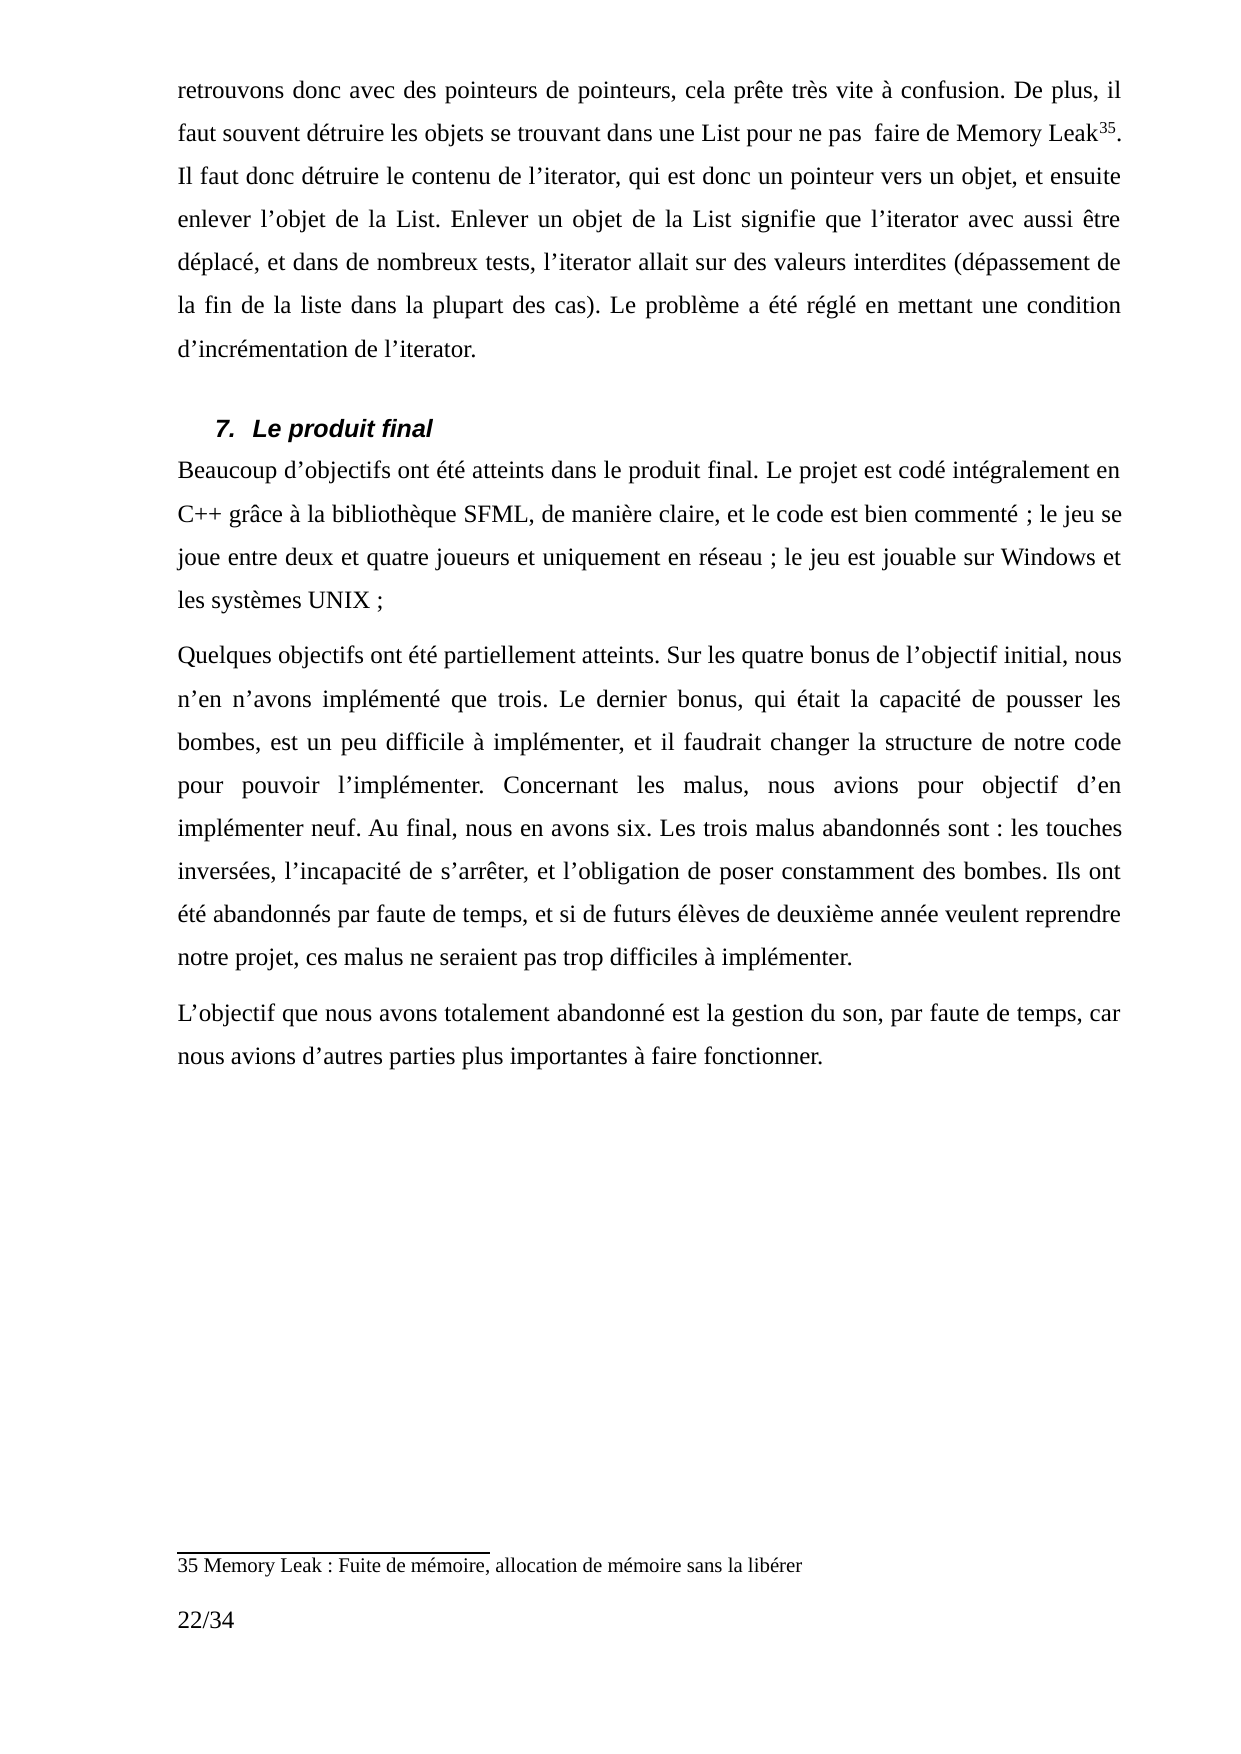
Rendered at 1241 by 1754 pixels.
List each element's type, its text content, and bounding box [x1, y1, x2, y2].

text Memory Leak : Fuite de mémoire, allocation de mémoire sans la libérer [177, 1553, 1122, 1577]
text Beaucoup d’objectifs ont été atteints dans le produit final. Le projet est codé intégralement en C++ grâce à la bibliothèque SFML, de manière claire, et le code est bien commenté ; le jeu se joue entre deux et quatre joueurs et uniquement en réseau ; le jeu est jouable sur Windows et les systèmes UNIX ; [177, 456, 1122, 614]
text Quelques objectifs ont été partiellement atteints. Sur les quatre bonus de l’objectif initial, nous n’en n’avons implémenté que trois. Le dernier bonus, qui était la capacité de pousser les bombes, est un peu difficile à implémenter, et il faudrait changer la structure de notre code pour pouvoir l’implémenter. Concernant les malus, nous avions pour objectif d’en implémenter neuf. Au final, nous en avons six. Les trois malus abandonnés sont : les touches inversées, l’incapacité de s’arrêter, et l’obligation de poser constamment des bombes. Ils ont été abandonnés par faute de temps, et si de futurs élèves de deuxième année veulent reprendre notre projet, ces malus ne seraient pas trop difficiles à implémenter. [177, 641, 1122, 971]
text retrouvons donc avec des pointeurs de pointeurs, cela prête très vite à confusion. De plus, il faut souvent détruire les objets se trouvant dans une List pour ne pas faire de Memory Leak. Il faut donc détruire le contenu de l’iterator, qui est donc un pointeur vers un objet, et ensuite enlever l’objet de la List. Enlever un objet de la List signifie que l’iterator avec aussi être déplacé, et dans de nombreux tests, l’iterator allait sur des valeurs interdites (dépassement de la fin de la liste dans la plupart des cas). Le problème a été réglé en mettant une condition d’incrémentation de l’iterator. [177, 75, 1122, 362]
subtitle Le produit final [215, 414, 1122, 443]
text L’objectif que nous avons totalement abandonné est la gestion du son, par faute de temps, car nous avions d’autres parties plus importantes à faire fonctionner. [177, 998, 1122, 1070]
